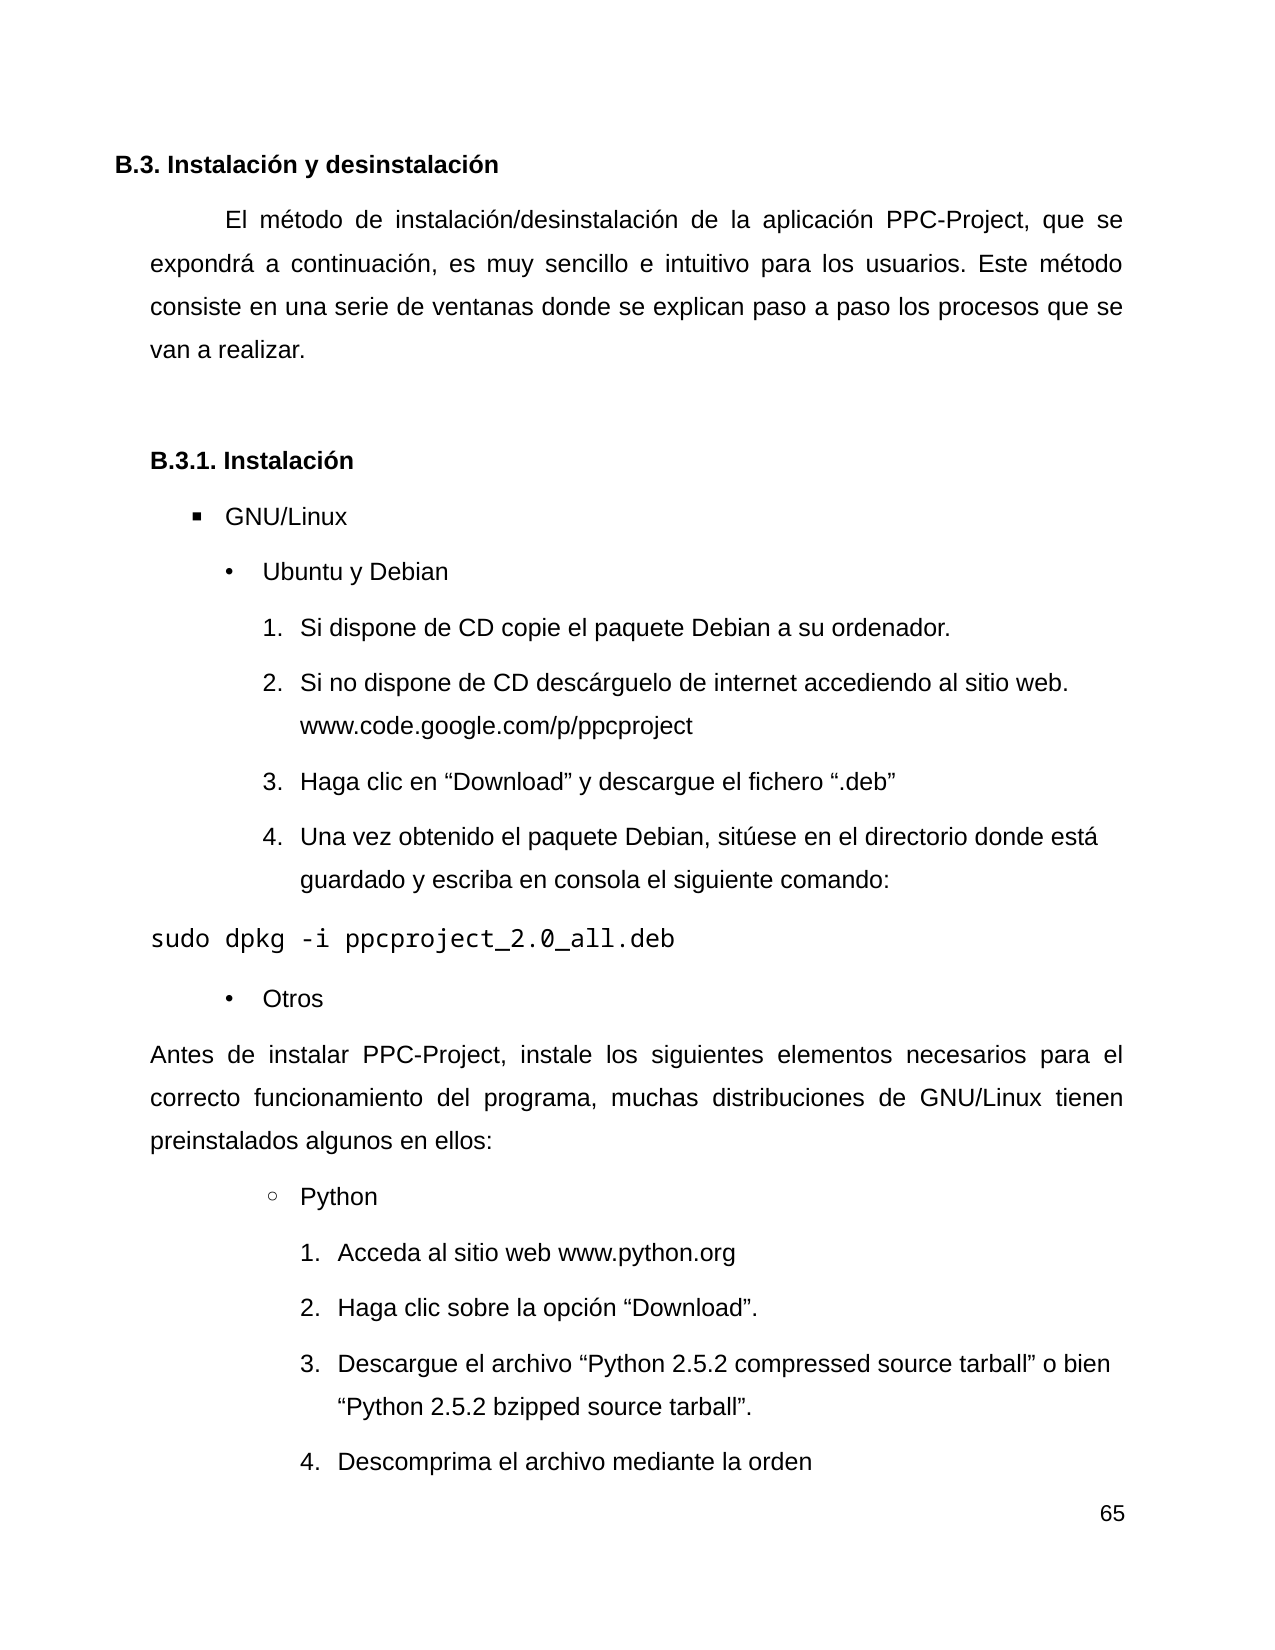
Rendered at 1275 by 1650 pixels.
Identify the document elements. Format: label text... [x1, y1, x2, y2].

text Antes de instalar PPC-Project, instale los siguientes elementos necesarios para el correcto funcionamiento del programa, muchas distribuciones de GNU/Linux tienen preinstalados algunos en ellos: [150, 1040, 1125, 1155]
list Una vez obtenido el paquete Debian, sitúese en el directorio donde está guardado y escriba en consola el siguiente comando: [262, 822, 1125, 894]
text sudo dpkg -i ppcproject_2.0_all.deb [150, 921, 1125, 955]
list Otros [225, 984, 1125, 1013]
list Acceda al sitio web www.python.org [300, 1237, 1125, 1266]
text B.3.1. Instalación [150, 446, 1125, 475]
list Python [262, 1182, 1125, 1211]
list Haga clic sobre la opción “Download”. [300, 1293, 1125, 1322]
list Si dispone de CD copie el paquete Debian a su ordenador. [262, 613, 1125, 641]
text B.3. Instalación y desinstalación [114, 150, 1125, 179]
list Descomprima el archivo mediante la orden [300, 1447, 1125, 1476]
text El método de instalación/desinstalación de la aplicación PPC-Project, que se expondrá a continuación, es muy sencillo e intuitivo para los usuarios. Este método consiste en una serie de ventanas donde se explican paso a paso los procesos que se van a realizar. [150, 206, 1125, 364]
list Ubuntu y Debian [225, 557, 1125, 586]
list Descargue el archivo “Python 2.5.2 compressed source tarball” o bien “Python 2.5.2 bzipped source tarball”. [300, 1348, 1125, 1420]
list Haga clic en “Download” y descargue el fichero “.deb” [262, 767, 1125, 796]
list Si no dispone de CD descárguelo de internet accediendo al sitio web. www.code.google.com/p/ppcproject [262, 668, 1125, 740]
list GNU/Linux [187, 501, 1125, 530]
